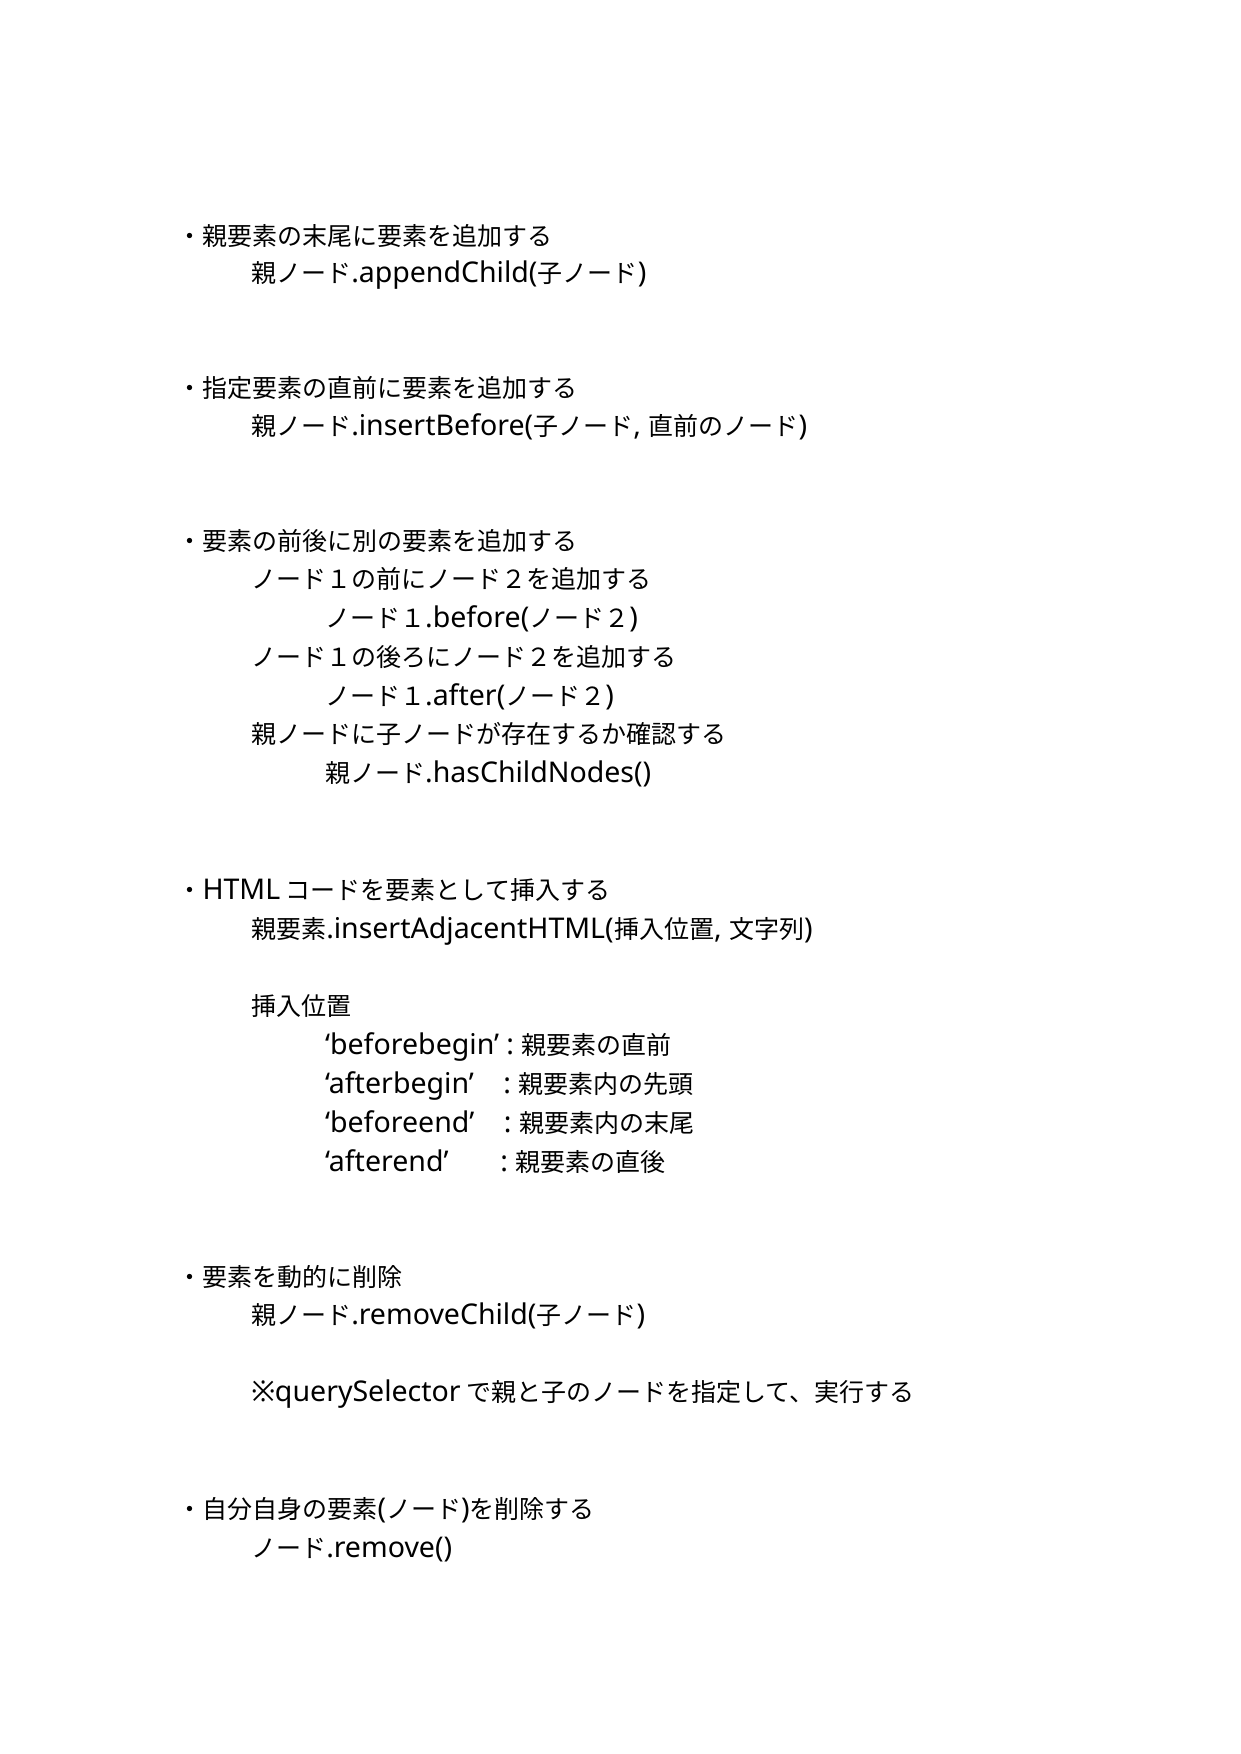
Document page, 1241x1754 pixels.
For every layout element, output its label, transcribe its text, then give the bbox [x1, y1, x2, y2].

text ノード１.after(ノード２) [177, 674, 1063, 713]
text 親ノード.hasChildNodes() [177, 752, 1063, 791]
text 親ノードに子ノードが存在するか確認する [177, 713, 1063, 752]
text ノード１の前にノード２を追加する [177, 558, 1063, 597]
text 親要素.insertAdjacentHTML(挿入位置, 文字列) [177, 908, 1063, 946]
text ・親要素の末尾に要素を追加する [177, 216, 1063, 252]
text ・HTMLコードを要素として挿入する [177, 869, 1063, 908]
text 親ノード.insertBefore(子ノード, 直前のノード) [177, 405, 1063, 444]
text ・要素を動的に削除 [177, 1257, 1063, 1293]
text ・指定要素の直前に要素を追加する [177, 369, 1063, 405]
text ‘afterbegin’ : 親要素内の先頭 [177, 1063, 1063, 1102]
text ノード１の後ろにノード２を追加する [177, 636, 1063, 674]
text ※querySelectorで親と子のノードを指定して、実行する [177, 1371, 1063, 1410]
text 親ノード.appendChild(子ノード) [177, 252, 1063, 291]
text ‘beforebegin’ : 親要素の直前 [177, 1024, 1063, 1063]
text ‘beforeend’ : 親要素内の末尾 [177, 1102, 1063, 1141]
text ‘afterend’ : 親要素の直後 [177, 1141, 1063, 1179]
text 挿入位置 [177, 985, 1063, 1024]
text ・要素の前後に別の要素を追加する [177, 522, 1063, 558]
text 親ノード.removeChild(子ノード) [177, 1293, 1063, 1332]
text ・自分自身の要素(ノード)を削除する [177, 1488, 1063, 1527]
text ノード.remove() [177, 1527, 1063, 1566]
text ノード１.before(ノード２) [177, 597, 1063, 636]
